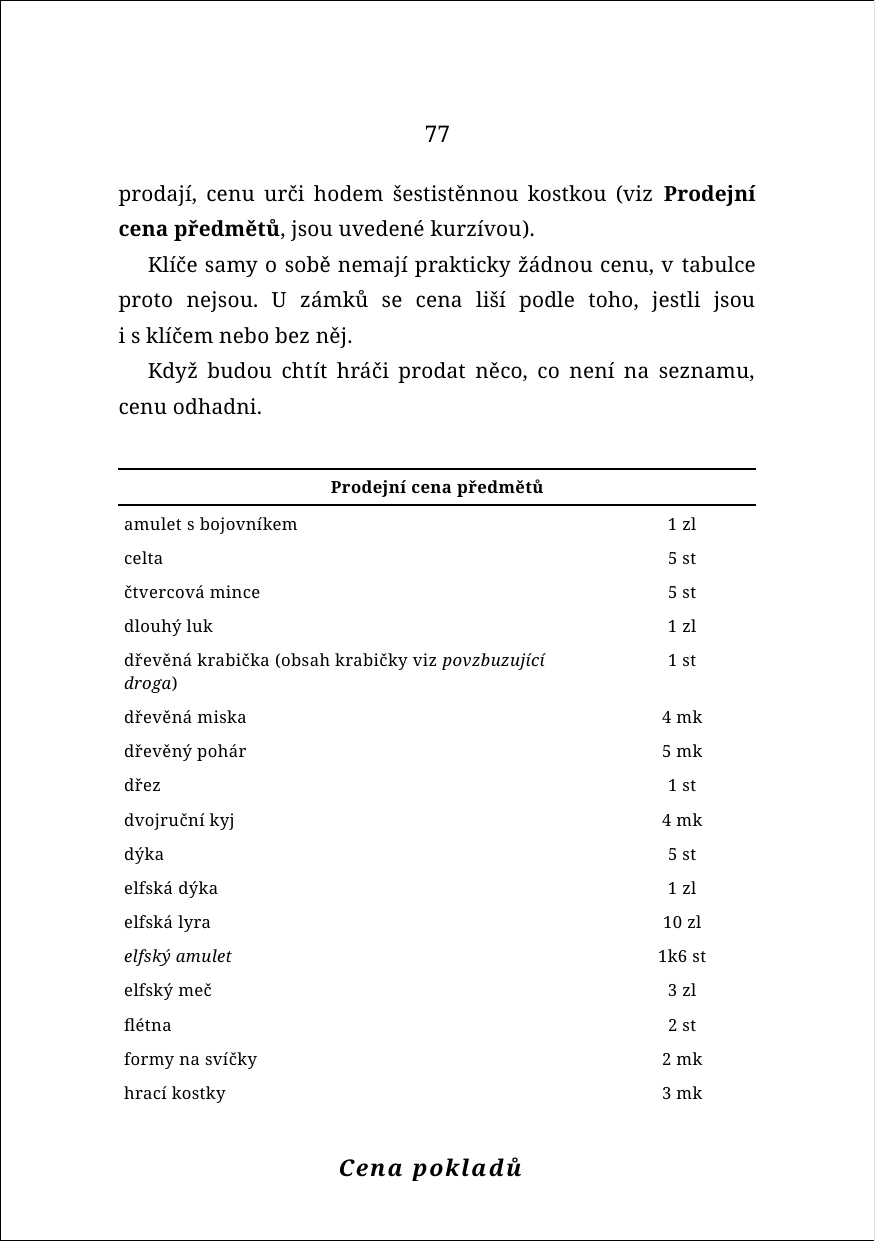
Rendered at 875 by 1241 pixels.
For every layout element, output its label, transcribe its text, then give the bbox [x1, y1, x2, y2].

table_cell dřez [118, 768, 608, 802]
table_cell elfský amulet [118, 939, 608, 973]
text prodají, cenu urči hodem šestistěnnou kostkou (viz Prodejní cena předmětů, jsou uvedené kurzívou). Klíče samy o⁠ sobě nemají prakticky žádnou cenu, v⁠ tabulce proto nejsou. U⁠ zámků se cena liší podle toho, jestli jsou i⁠ s⁠ klíčem nebo bez něj. Když budou chtít hráči prodat něco, co není na seznamu, cenu odhadni. [118, 179, 756, 421]
table_cell 3 zl [608, 973, 756, 1007]
table_cell 4 mk [608, 700, 756, 734]
table_cell 5 st [608, 837, 756, 871]
table_cell 1 zl [608, 871, 756, 905]
table_cell 4 mk [608, 803, 756, 837]
table_cell elfský meč [118, 973, 608, 1007]
table_cell flétna [118, 1008, 608, 1042]
table_cell dlouhý luk [118, 609, 608, 643]
table_cell 5 mk [608, 734, 756, 768]
table_cell hrací kostky [118, 1076, 608, 1110]
table_cell 1 st [608, 768, 756, 802]
table_cell celta [118, 541, 608, 575]
table_cell dýka [118, 837, 608, 871]
table_cell 1 zl [608, 609, 756, 643]
table_cell formy na svíčky [118, 1042, 608, 1076]
table_cell čtvercová mince [118, 575, 608, 609]
table_cell elfská lyra [118, 905, 608, 939]
table_cell 3 mk [608, 1076, 756, 1110]
table_cell 5 st [608, 541, 756, 575]
table_header Prodejní cena předmětů [118, 470, 756, 504]
table_cell 1k6 st [608, 939, 756, 973]
table_cell dřevěná krabička (obsah krabičky viz povzbuzující droga) [118, 643, 608, 700]
table_cell dřevěný pohár [118, 734, 608, 768]
table_cell dvojruční kyj [118, 803, 608, 837]
table_cell dřevěná miska [118, 700, 608, 734]
table_cell 1 st [608, 643, 756, 700]
table_cell 5 st [608, 575, 756, 609]
table_cell 2 st [608, 1008, 756, 1042]
table_cell amulet s⁠ bojovníkem [118, 506, 608, 541]
table_cell 10 zl [608, 905, 756, 939]
table_cell 1 zl [608, 506, 756, 541]
table_cell 2 mk [608, 1042, 756, 1076]
table_cell elfská dýka [118, 871, 608, 905]
